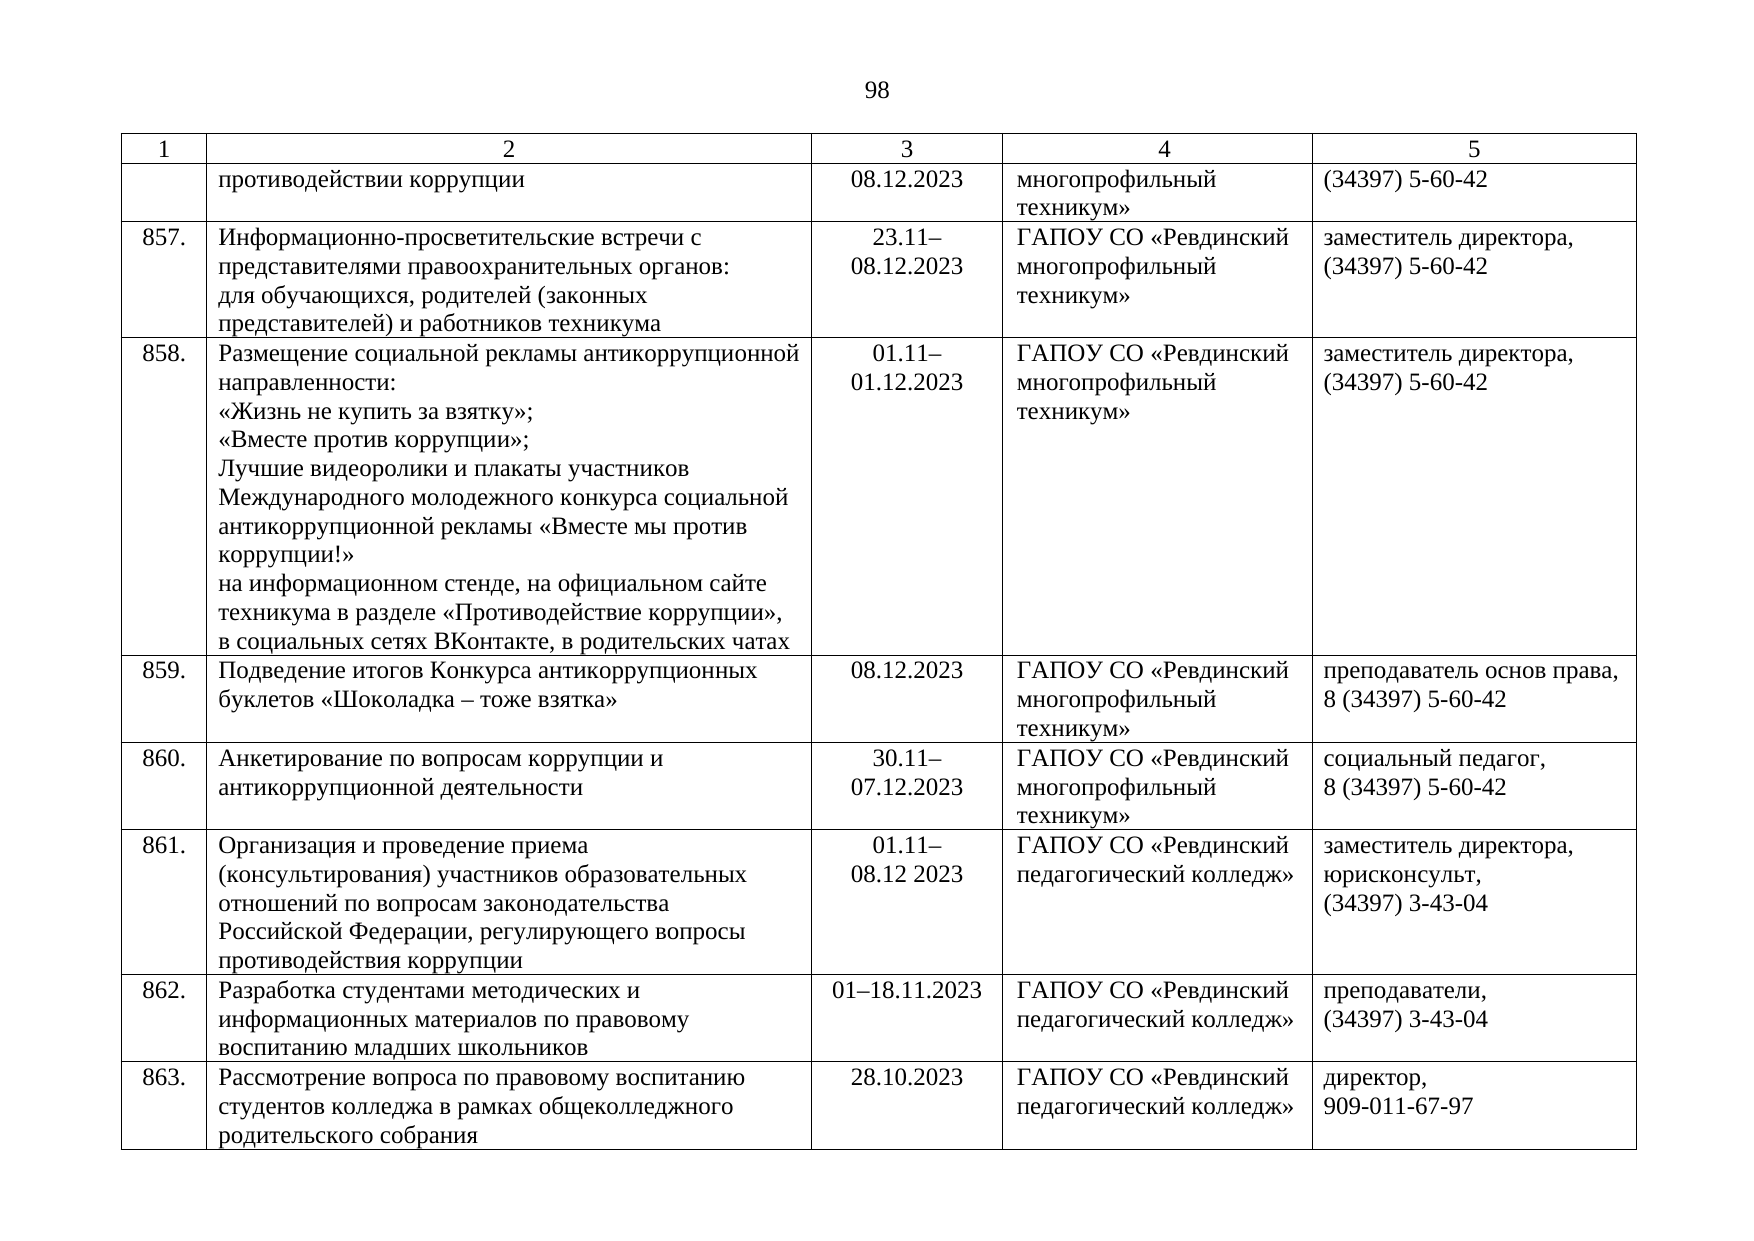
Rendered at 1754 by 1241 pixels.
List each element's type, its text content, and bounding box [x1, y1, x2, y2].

table_cell [117, 337, 121, 654]
table_cell 23.11–08.12.2023 [812, 222, 1002, 337]
table_cell [122, 164, 206, 221]
table_header 5 [1313, 134, 1636, 163]
table_cell 01.11– 08.12 2023 [812, 830, 1002, 974]
table_cell 01–18.11.2023 [812, 975, 1002, 1061]
table_cell Подведение итогов Конкурса антикоррупционных буклетов «Шоколадка – тоже взятка» [207, 656, 811, 742]
table_cell Информационно-просветительские встречи с представителями правоохранительных органов: для обучающихся, родителей (законных представителей) и работников техникума [207, 222, 811, 337]
table_cell заместитель директора, юрисконсульт, (34397) 3-43-04 [1313, 830, 1636, 974]
table_cell (34397) 5-60-42 [1313, 164, 1636, 221]
table_cell преподаватели, (34397) 3-43-04 [1313, 975, 1636, 1061]
table_cell Анкетирование по вопросам коррупции и антикоррупционной деятельности [207, 743, 811, 829]
table_cell [117, 742, 121, 829]
table_cell [122, 830, 206, 974]
table_cell 08.12.2023 [812, 164, 1002, 221]
table_cell 30.11–07.12.2023 [812, 743, 1002, 829]
table_cell [122, 222, 206, 337]
table_cell социальный педагог, 8 (34397) 5-60-42 [1313, 743, 1636, 829]
table_cell 08.12.2023 [812, 656, 1002, 742]
table_cell [117, 221, 121, 337]
table_cell 01.11– 01.12.2023 [812, 338, 1002, 654]
table_cell 28.10.2023 [812, 1062, 1002, 1148]
table_cell ГАПОУ СО «Ревдинский педагогический колледж» [1003, 975, 1312, 1061]
table_cell многопрофильный техникум» [1003, 164, 1312, 221]
table_cell ГАПОУ СО «Ревдинский педагогический колледж» [1003, 830, 1312, 974]
table_cell ГАПОУ СО «Ревдинский многопрофильный техникум» [1003, 338, 1312, 654]
table_cell заместитель директора, (34397) 5-60-42 [1313, 222, 1636, 337]
table_cell Рассмотрение вопроса по правовому воспитанию студентов колледжа в рамках общеколледжного родительского собрания [207, 1062, 811, 1148]
table_header 3 [812, 134, 1002, 163]
table_cell ГАПОУ СО «Ревдинский многопрофильный техникум» [1003, 222, 1312, 337]
table_cell заместитель директора, (34397) 5-60-42 [1313, 338, 1636, 654]
table_cell ГАПОУ СО «Ревдинский педагогический колледж» [1003, 1062, 1312, 1148]
table_header 1 [122, 134, 206, 163]
table_cell [122, 743, 206, 829]
table_cell ГАПОУ СО «Ревдинский многопрофильный техникум» [1003, 656, 1312, 742]
table_cell [117, 1061, 121, 1148]
table_cell [117, 974, 121, 1061]
table_cell противодействии коррупции [207, 164, 811, 221]
table_cell Разработка студентами методических и информационных материалов по правовому воспитанию младших школьников [207, 975, 811, 1061]
table_cell [122, 1062, 206, 1148]
table_header 4 [1003, 134, 1312, 163]
table_cell Организация и проведение приема (консультирования) участников образовательных отношений по вопросам законодательства Российской Федерации, регулирующего вопросы противодействия коррупции [207, 830, 811, 974]
table_cell [122, 975, 206, 1061]
table_cell преподаватель основ права, 8 (34397) 5-60-42 [1313, 656, 1636, 742]
table_cell директор, 909-011-67-97 [1313, 1062, 1636, 1148]
table_cell [117, 163, 121, 221]
table_cell [122, 656, 206, 742]
table_cell ГАПОУ СО «Ревдинский многопрофильный техникум» [1003, 743, 1312, 829]
table_header 2 [207, 134, 811, 163]
table_cell Размещение социальной рекламы антикоррупционной направленности: «Жизнь не купить за взятку»; «Вместе против коррупции»; Лучшие видеоролики и плакаты участников Международного молодежного конкурса социальной антикоррупционной рекламы «Вместе мы против коррупции!» на информационном стенде, на официальном сайте техникума в разделе «Противодействие коррупции», в социальных сетях ВКонтакте, в родительских чатах [207, 338, 811, 654]
table_cell [117, 655, 121, 742]
table_cell [122, 338, 206, 654]
table_cell [117, 829, 121, 974]
table_header [117, 133, 121, 163]
